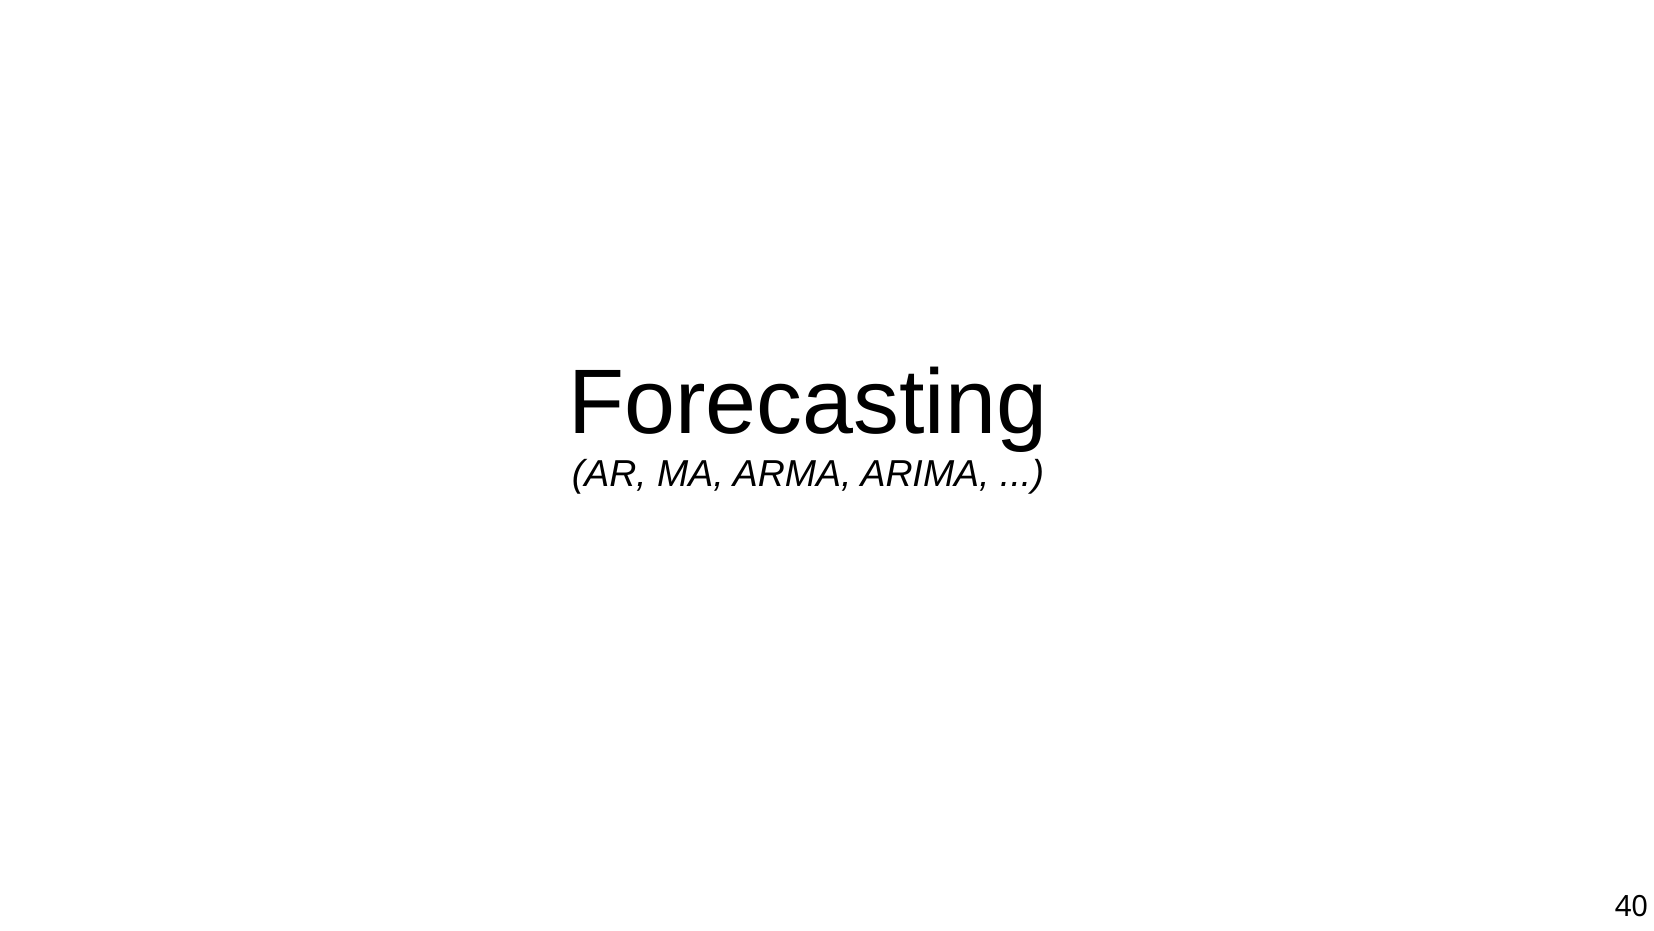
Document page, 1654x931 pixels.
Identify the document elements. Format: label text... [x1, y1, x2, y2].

title Forecasting (AR, MA, ARMA, ARIMA, ...) [64, 344, 1553, 501]
